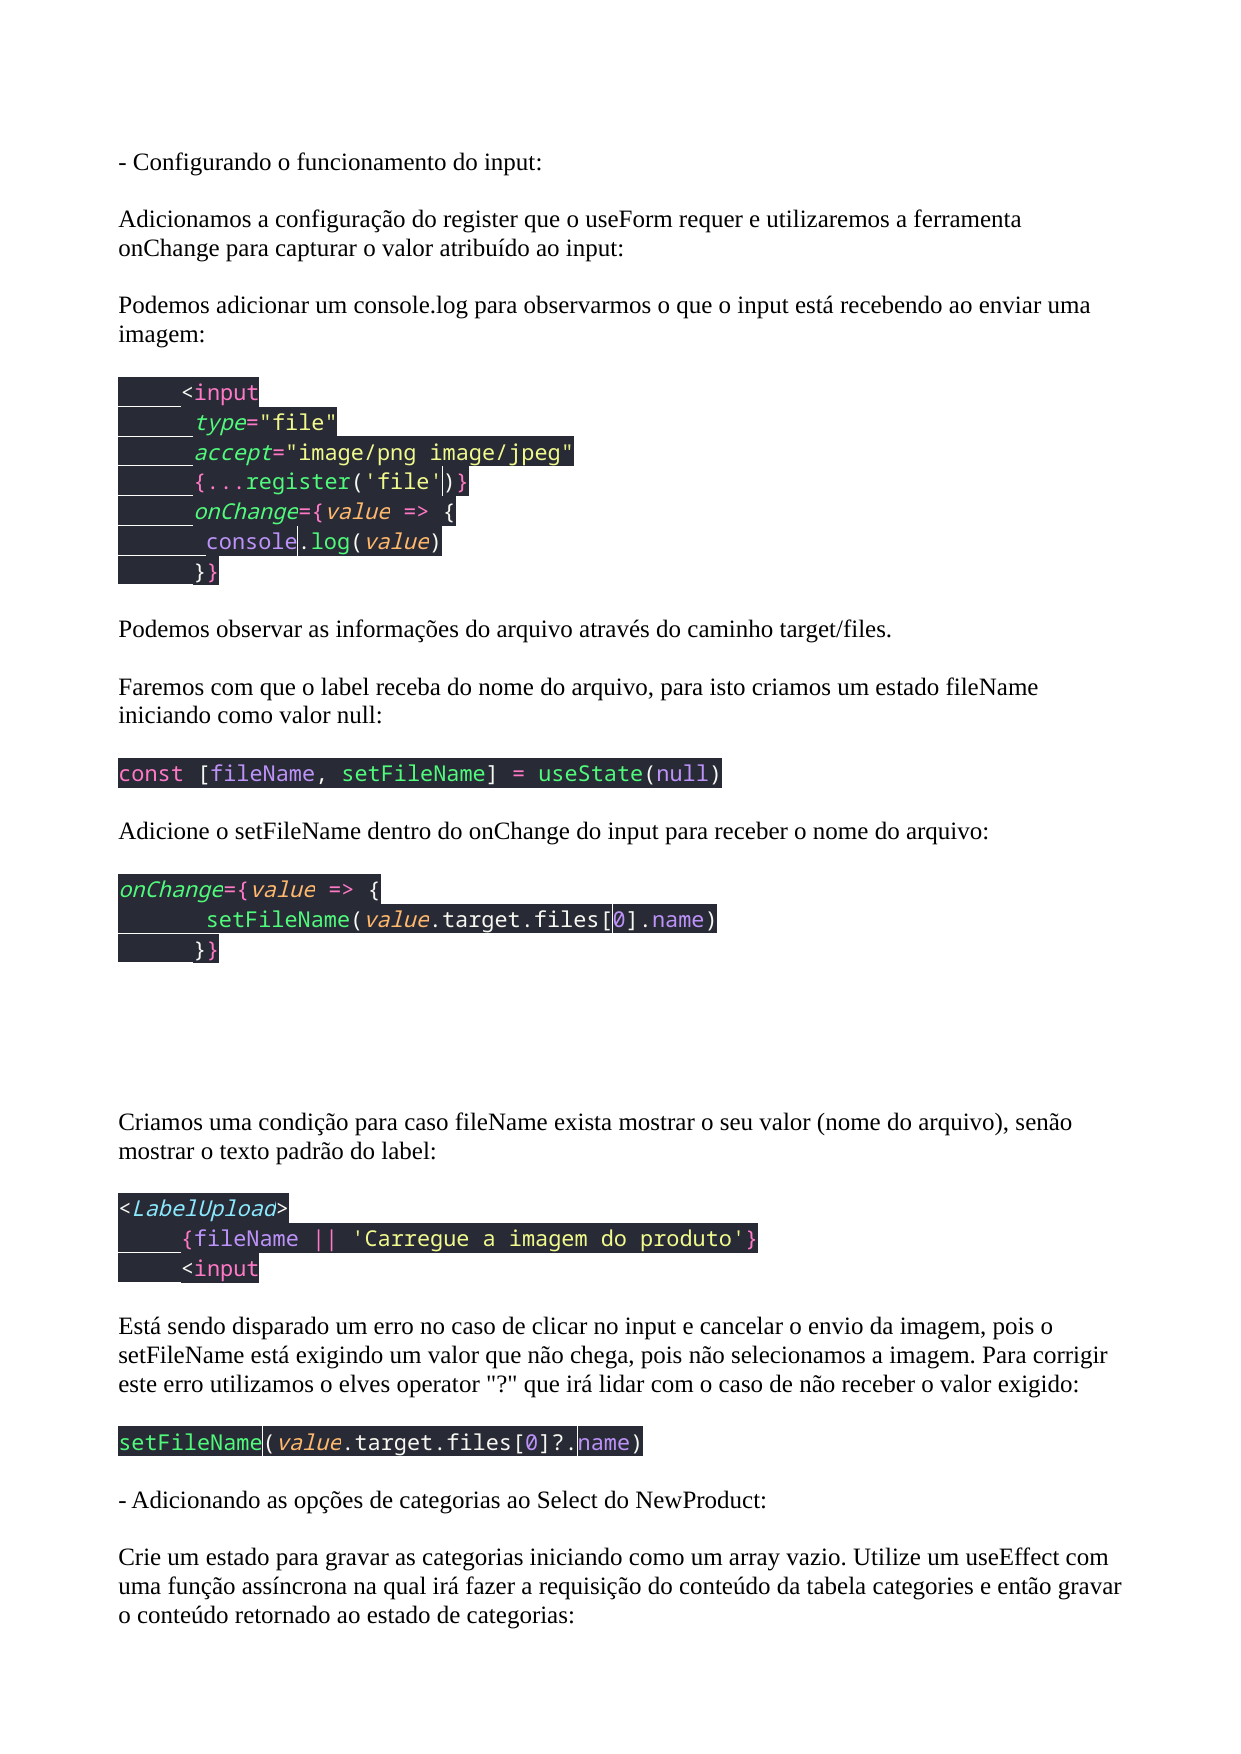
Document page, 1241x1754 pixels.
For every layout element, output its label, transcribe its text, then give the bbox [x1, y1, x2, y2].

text <input [118, 1253, 1122, 1283]
text }} [118, 933, 1122, 963]
text Adicione o setFileName dentro do onChange do input para receber o nome do arquivo: [118, 816, 1122, 845]
text accept="image/png image/jpeg" [118, 436, 1122, 466]
text - Adicionando as opções de categorias ao Select do NewProduct: [118, 1485, 1122, 1514]
text - Configurando o funcionamento do input: [118, 147, 1122, 176]
text console.log(value) [118, 526, 1122, 556]
text const [fileName, setFileName] = useState(null) [118, 758, 1122, 788]
text Crie um estado para gravar as categorias iniciando como um array vazio. Utilize um useEffect com uma função assíncrona na qual irá fazer a requisição do conteúdo da tabela categories e então gravar o conteúdo retornado ao estado de categorias: [118, 1542, 1122, 1629]
text onChange={value => { [118, 496, 1122, 526]
text <LabelUpload> [118, 1193, 1122, 1223]
text type="file" [118, 407, 1122, 436]
text {fileName || 'Carregue a imagem do produto'} [118, 1223, 1122, 1253]
text Criamos uma condição para caso fileName exista mostrar o seu valor (nome do arquivo), senão mostrar o texto padrão do label: [118, 1107, 1122, 1164]
text Podemos observar as informações do arquivo através do caminho target/files. [118, 614, 1122, 643]
text Está sendo disparado um erro no caso de clicar no input e cancelar o envio da imagem, pois o setFileName está exigindo um valor que não chega, pois não selecionamos a imagem. Para corrigir este erro utilizamos o elves operator "?" que irá lidar com o caso de não receber o valor exigido: [118, 1311, 1122, 1398]
text setFileName(value.target.files[0]?.name) [118, 1426, 1122, 1456]
text onChange={value => { [118, 874, 1122, 904]
text setFileName(value.target.files[0].name) [118, 904, 1122, 933]
text Faremos com que o label receba do nome do arquivo, para isto criamos um estado fileName iniciando como valor null: [118, 672, 1122, 729]
text }} [118, 556, 1122, 585]
text Adicionamos a configuração do register que o useForm requer e utilizaremos a ferramenta onChange para capturar o valor atribuído ao input: [118, 204, 1122, 262]
text <input [118, 377, 1122, 407]
text Podemos adicionar um console.log para observarmos o que o input está recebendo ao enviar uma imagem: [118, 291, 1122, 348]
text {...register('file')} [118, 466, 1122, 496]
